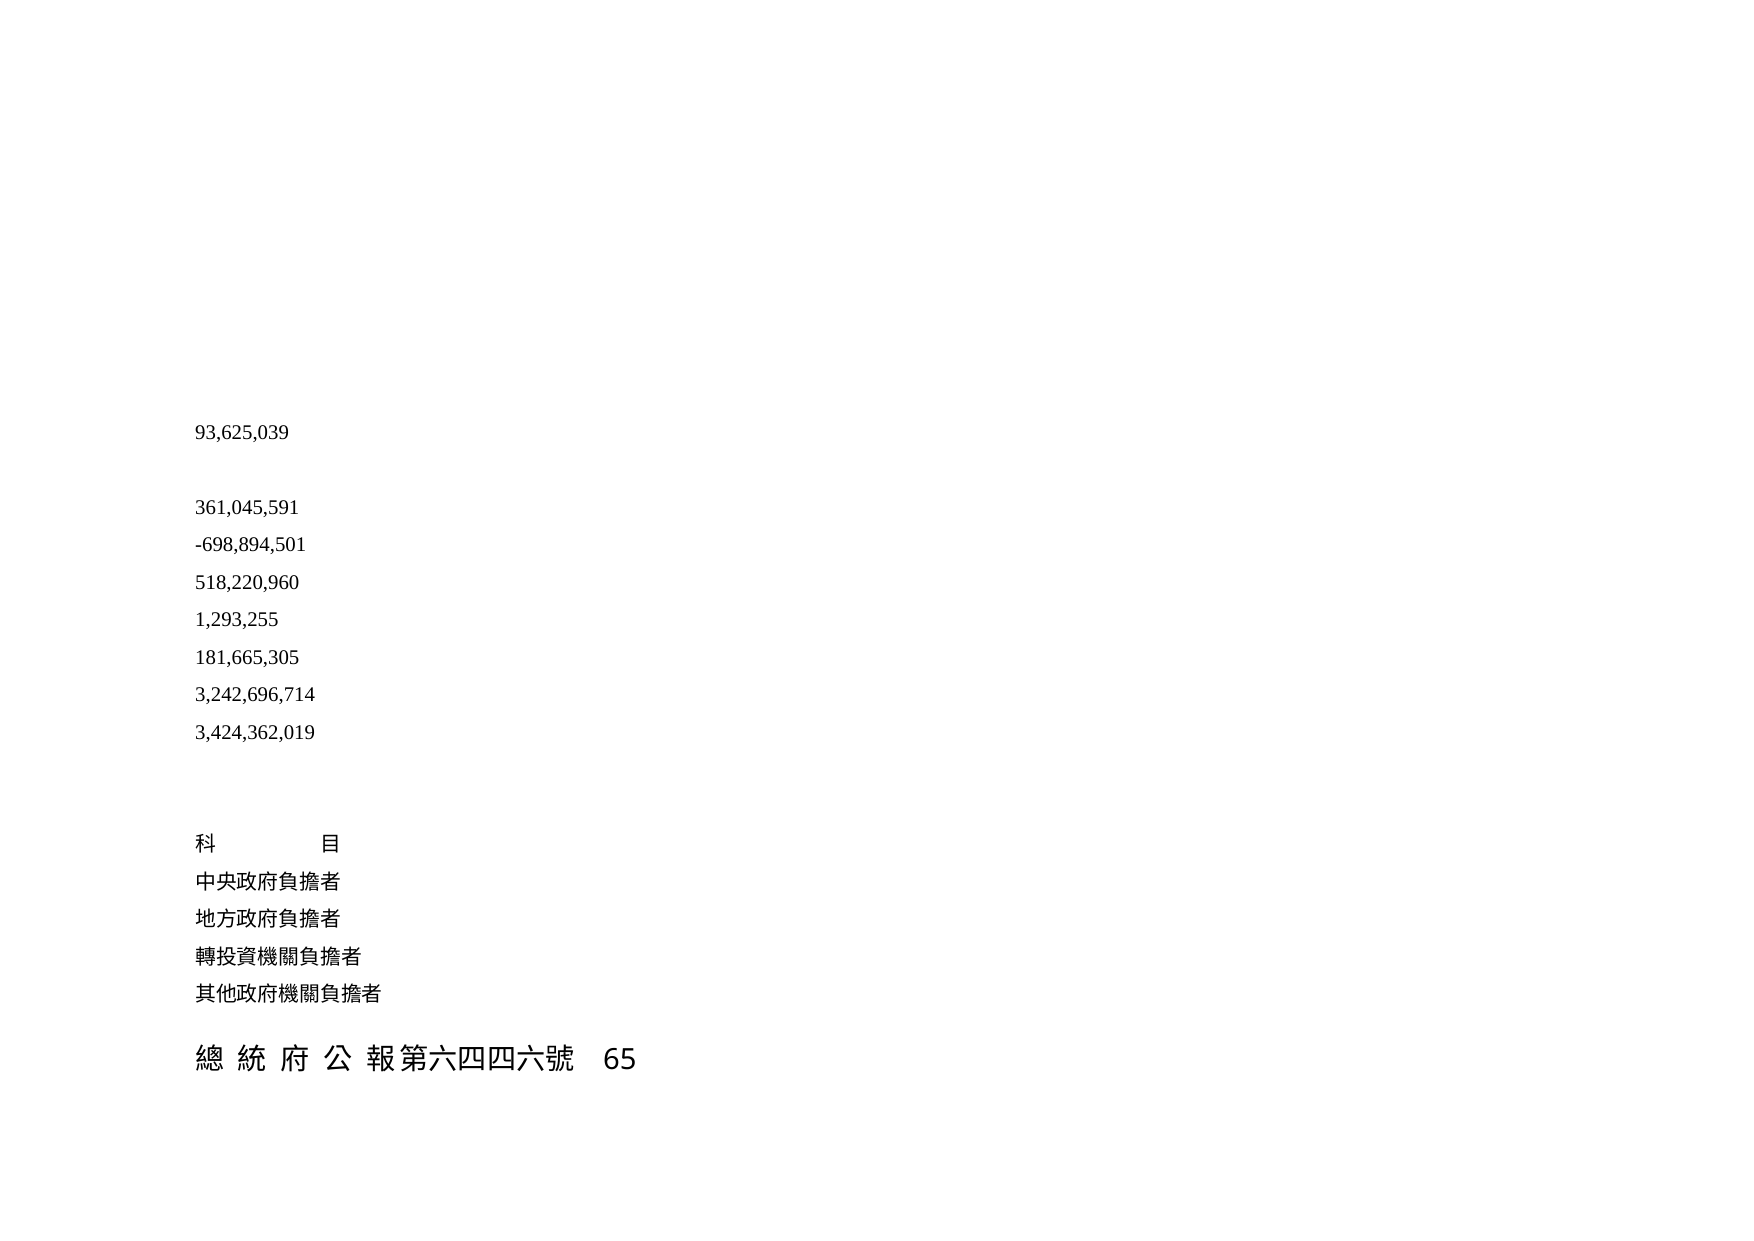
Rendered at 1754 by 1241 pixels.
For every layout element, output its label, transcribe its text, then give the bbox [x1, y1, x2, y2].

text 其他政府機關負擔者 [195, 972, 1559, 1009]
text -698,894,501 [195, 522, 1559, 559]
text 科 目 [195, 822, 1559, 859]
text 3,424,362,019 [195, 709, 1559, 747]
text 93,625,039 [195, 409, 1559, 447]
text 地方政府負擔者 [195, 897, 1559, 934]
text 361,045,591 [195, 484, 1559, 522]
text 1,293,255 [195, 597, 1559, 634]
text 3,242,696,714 [195, 672, 1559, 709]
text 518,220,960 [195, 559, 1559, 597]
text 181,665,305 [195, 634, 1559, 672]
text 轉投資機關負擔者 [195, 934, 1559, 972]
text 中央政府負擔者 [195, 859, 1559, 897]
